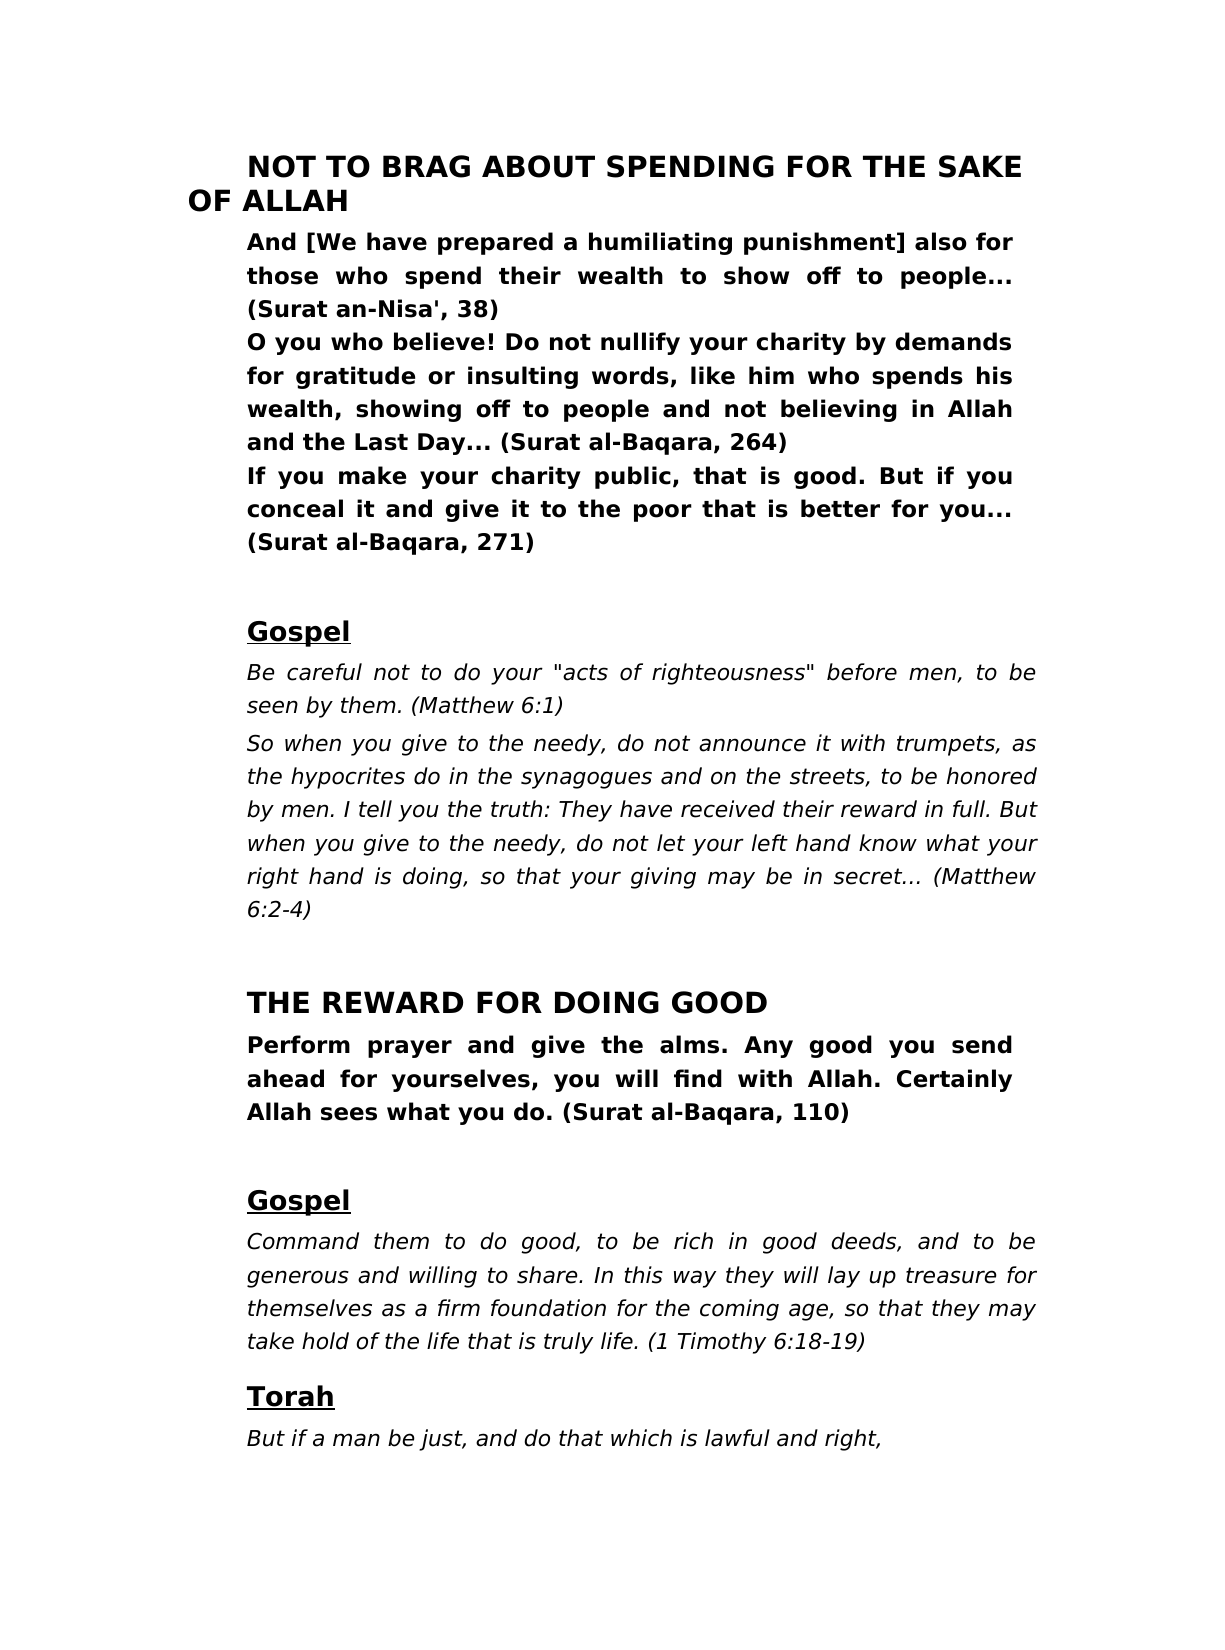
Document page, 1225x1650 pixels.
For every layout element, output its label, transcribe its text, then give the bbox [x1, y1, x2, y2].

subtitle NOT TO BRAG ABOUT SPENDING FOR THE SAKE OF ALLAH [187, 150, 1037, 218]
subtitle Torah [187, 1381, 1037, 1413]
text If you make your charity public, that is good. But if you conceal it and give it to the poor that is better for you... (Surat al-Baqara, 271) [247, 457, 1014, 557]
subtitle THE REWARD FOR DOING GOOD [187, 987, 1037, 1021]
text But if a man be just, and do that which is lawful and right, [247, 1419, 1037, 1453]
subtitle Gospel [187, 616, 1037, 647]
text Command them to do good, to be rich in good deeds, and to be generous and willing to share. In this way they will lay up treasure for themselves as a firm foundation for the coming age, so that they may take hold of the life that is truly life. (1 Timothy 6:18-19) [247, 1223, 1037, 1356]
text And [We have prepared a humiliating punishment] also for those who spend their wealth to show off to people... (Surat an-Nisa', 38) [247, 224, 1014, 324]
text Be careful not to do your "acts of righteousness" before men, to be seen by them. (Matthew 6:1) [247, 654, 1037, 720]
text So when you give to the needy, do not announce it with trumpets, as the hypocrites do in the synagogues and on the streets, to be honored by men. I tell you the truth: They have received their reward in full. But when you give to the needy, do not let your left hand know what your right hand is doing, so that your giving may be in secret... (Matthew 6:2-4) [247, 724, 1037, 924]
subtitle Gospel [187, 1185, 1037, 1217]
text O you who believe! Do not nullify your charity by demands for gratitude or insulting words, like him who spends his wealth, showing off to people and not believing in Allah and the Last Day... (Surat al-Baqara, 264) [247, 324, 1014, 457]
text Perform prayer and give the alms. Any good you send ahead for yourselves, you will find with Allah. Certainly Allah sees what you do. (Surat al-Baqara, 110) [247, 1027, 1014, 1127]
